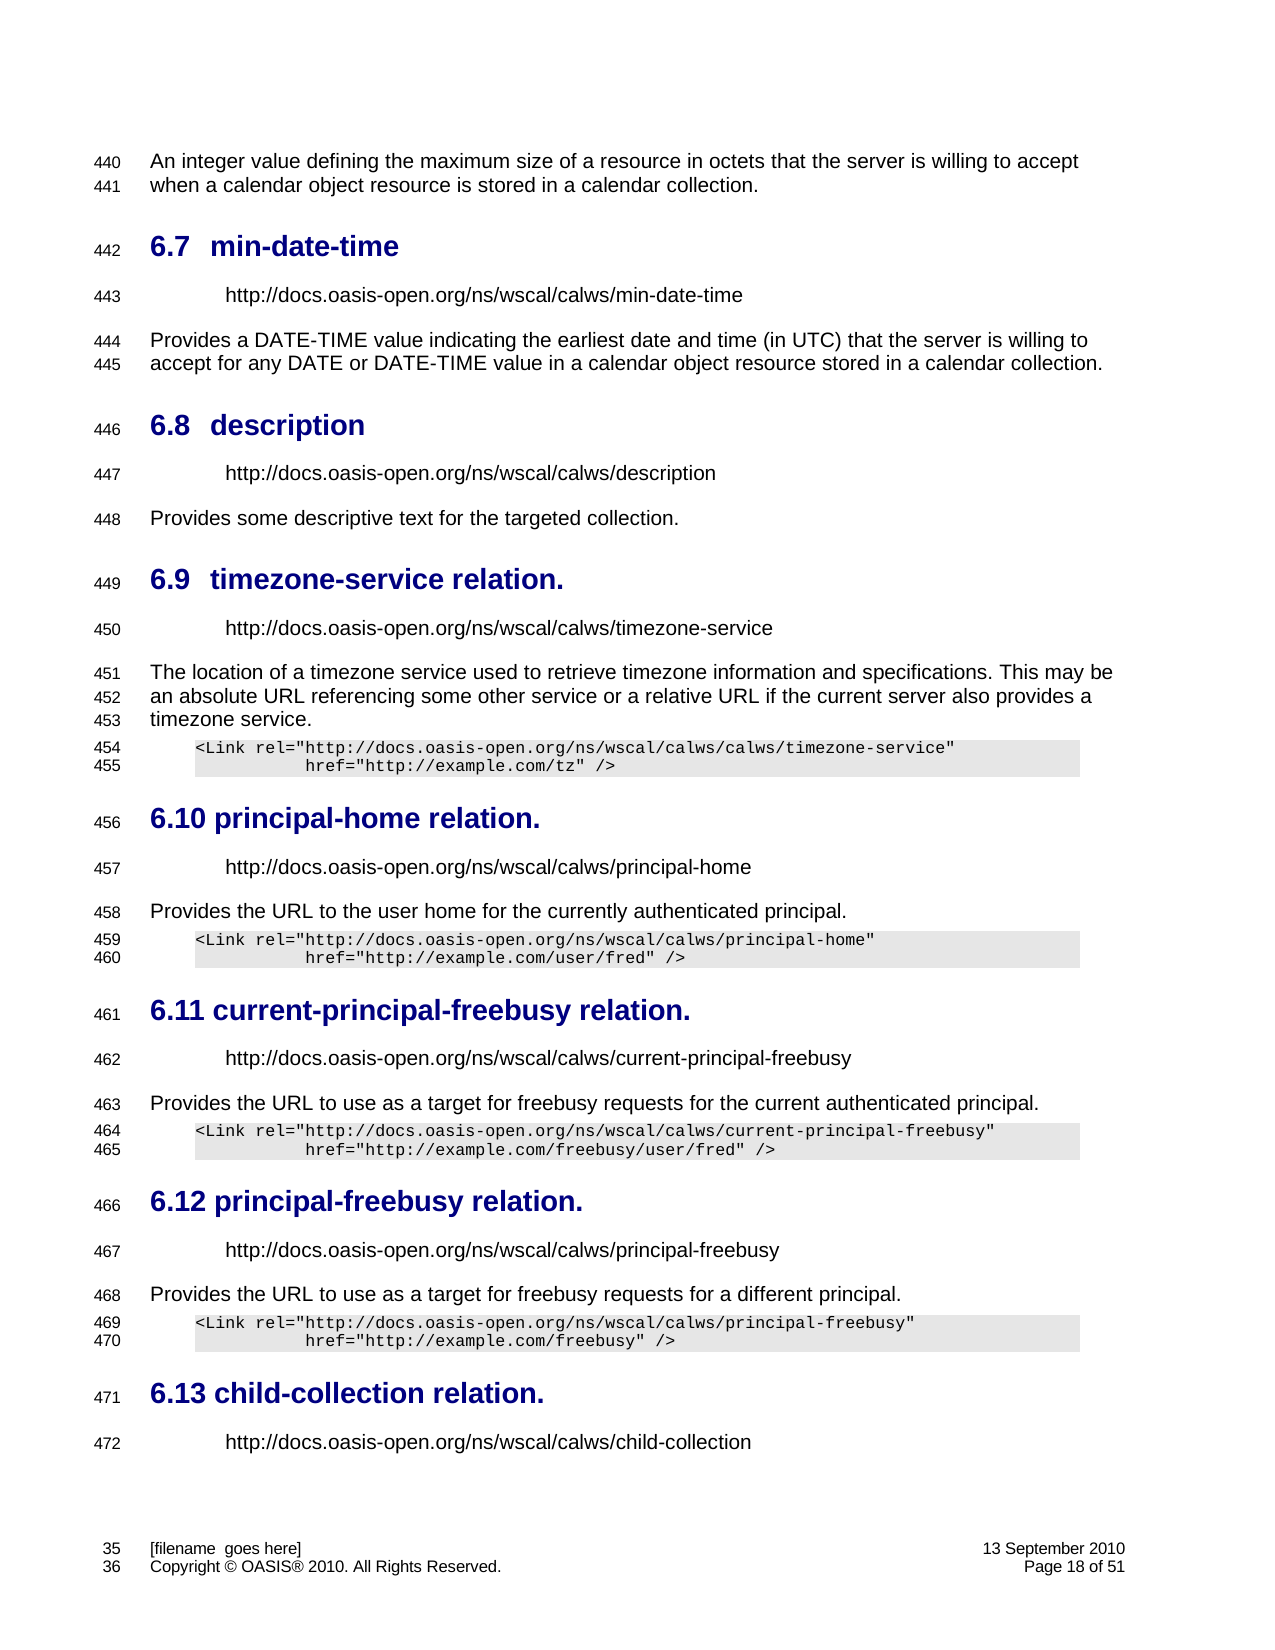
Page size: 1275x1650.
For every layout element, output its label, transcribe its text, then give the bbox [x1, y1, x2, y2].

text href="http://example.com/user/fred" /> [195, 950, 1080, 968]
text <Link rel="http://docs.oasis-open.org/ns/wscal/calws/current-principal-freebusy" [195, 1123, 1080, 1142]
subtitle timezone-service relation. [150, 563, 1125, 596]
subtitle principal-freebusy relation. [150, 1185, 1125, 1218]
text http://docs.oasis-open.org/ns/wscal/calws/timezone-service [225, 616, 1125, 640]
text The location of a timezone service used to retrieve timezone information and specifications. This may be an absolute URL referencing some other service or a relative URL if the current server also provides a timezone service. [150, 661, 1125, 731]
text Provides the URL to the user home for the currently authenticated principal. [150, 899, 1125, 923]
text http://docs.oasis-open.org/ns/wscal/calws/principal-home [225, 855, 1125, 879]
text Provides the URL to use as a target for freebusy requests for a different principal. [150, 1283, 1125, 1306]
text Provides the URL to use as a target for freebusy requests for the current authenticated principal. [150, 1091, 1125, 1115]
text <Link rel="http://docs.oasis-open.org/ns/wscal/calws/calws/timezone-service" [195, 740, 1080, 758]
text href="http://example.com/freebusy" /> [195, 1333, 1080, 1352]
subtitle current-principal-freebusy relation. [150, 993, 1125, 1026]
text Provides some descriptive text for the targeted collection. [150, 506, 1125, 530]
text http://docs.oasis-open.org/ns/wscal/calws/child-collection [225, 1430, 1125, 1454]
text http://docs.oasis-open.org/ns/wscal/calws/current-principal-freebusy [225, 1047, 1125, 1070]
text http://docs.oasis-open.org/ns/wscal/calws/description [225, 462, 1125, 485]
text An integer value defining the maximum size of a resource in octets that the server is willing to accept when a calendar object resource is stored in a calendar collection. [150, 150, 1125, 197]
text <Link rel="http://docs.oasis-open.org/ns/wscal/calws/principal-freebusy" [195, 1315, 1080, 1333]
text http://docs.oasis-open.org/ns/wscal/calws/min-date-time [225, 284, 1125, 307]
subtitle child-collection relation. [150, 1377, 1125, 1409]
subtitle principal-home relation. [150, 802, 1125, 834]
subtitle description [150, 408, 1125, 441]
subtitle min-date-time [150, 230, 1125, 263]
text <Link rel="http://docs.oasis-open.org/ns/wscal/calws/principal-home" [195, 931, 1080, 950]
text http://docs.oasis-open.org/ns/wscal/calws/principal-freebusy [225, 1238, 1125, 1262]
text Provides a DATE-TIME value indicating the earliest date and time (in UTC) that the server is willing to accept for any DATE or DATE-TIME value in a calendar object resource stored in a calendar collection. [150, 328, 1125, 375]
text href="http://example.com/freebusy/user/fred" /> [195, 1142, 1080, 1160]
text href="http://example.com/tz" /> [195, 758, 1080, 777]
